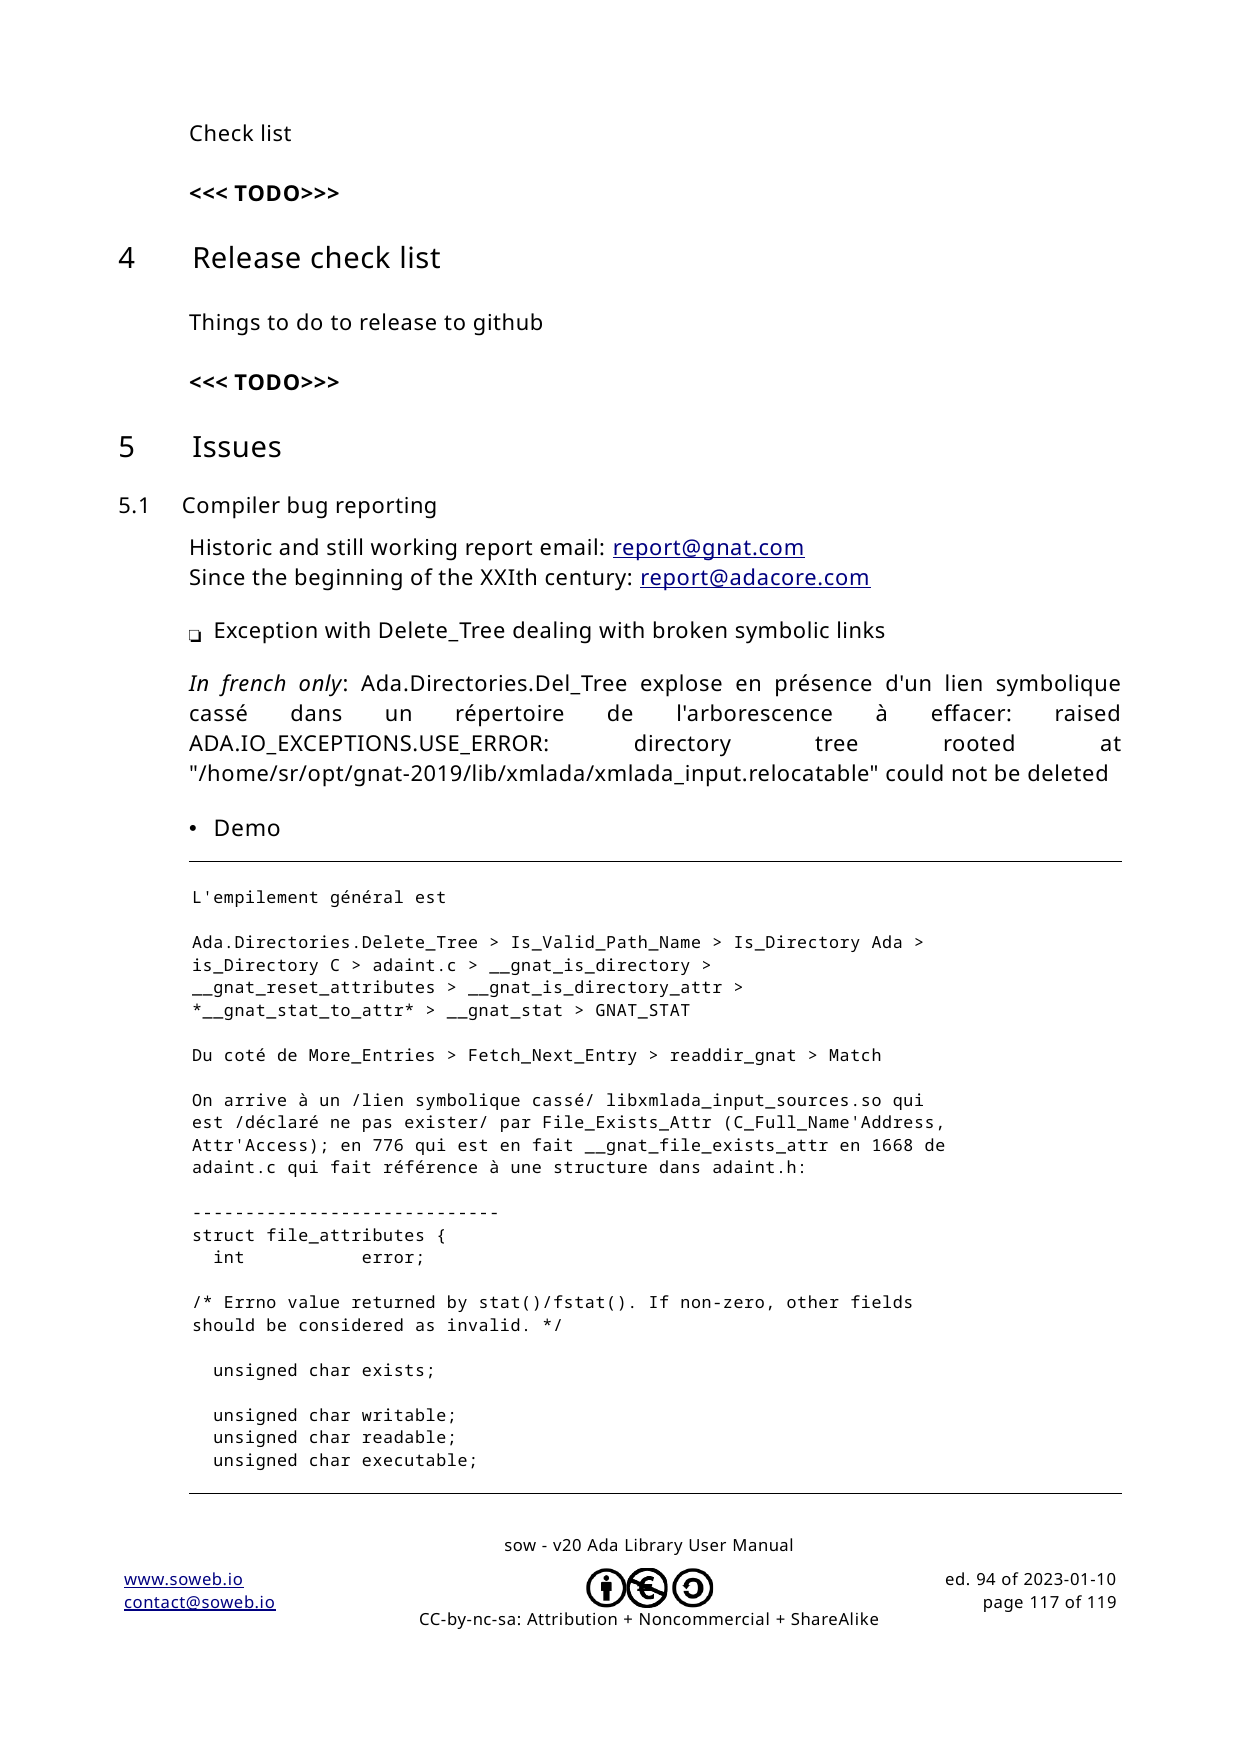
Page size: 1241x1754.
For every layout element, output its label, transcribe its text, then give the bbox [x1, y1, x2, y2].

text <<< TODO>>> [189, 367, 1122, 397]
list est /déclaré ne pas exister/ par File_Exists_Attr (C_Full_Name'Address, [189, 1108, 1122, 1131]
picture [585, 1568, 668, 1608]
list unsigned char readable; [189, 1423, 1122, 1446]
list struct file_attributes { [189, 1221, 1122, 1243]
list unsigned char executable; [189, 1446, 1122, 1471]
subtitle Release check list [118, 238, 1122, 277]
list /* Errno value returned by stat()/fstat(). If non-zero, other fields [189, 1288, 1122, 1311]
text <<< TODO>>> [189, 178, 1122, 208]
list unsigned char writable; [189, 1401, 1122, 1423]
list Ada.Directories.Delete_Tree > Is_Valid_Path_Name > Is_Directory Ada > [189, 928, 1122, 951]
subtitle Demo [189, 812, 1122, 843]
list *__gnat_stat_to_attr* > __gnat_stat > GNAT_STAT [189, 996, 1122, 1021]
list adaint.c qui fait référence à une structure dans adaint.h: [189, 1153, 1122, 1178]
list Du coté de More_Entries > Fetch_Next_Entry > readdir_gnat > Match [189, 1041, 1122, 1066]
text Things to do to release to github [189, 307, 1122, 337]
subtitle Issues [118, 427, 1122, 466]
list On arrive à un /lien symbolique cassé/ libxmlada_input_sources.so qui [189, 1086, 1122, 1108]
list unsigned char exists; [189, 1356, 1122, 1381]
list is_Directory C > adaint.c > __gnat_is_directory > [189, 951, 1122, 973]
list ----------------------------- [189, 1198, 1122, 1221]
subtitle Compiler bug reporting [118, 490, 1122, 520]
list should be considered as invalid. */ [189, 1311, 1122, 1336]
text Historic and still working report email: report@gnat.com [189, 531, 1122, 561]
text Since the beginning of the XXIth century: report@adacore.com [189, 561, 1122, 591]
list L'empilement général est [189, 862, 1122, 908]
text In french only: Ada.Directories.Del_Tree explose en présence d'un lien symbolique cassé dans un répertoire de l'arborescence à effacer: raised ADA.IO_EXCEPTIONS.USE_ERROR: directory tree rooted at "/home/sr/opt/gnat-2019/lib/xmlada/xmlada_input.relocatable" could not be deleted [189, 668, 1122, 788]
list Attr'Access); en 776 qui est en fait __gnat_file_exists_attr en 1668 de [189, 1131, 1122, 1153]
text Check list [189, 118, 1122, 148]
list __gnat_reset_attributes > __gnat_is_directory_attr > [189, 973, 1122, 996]
subtitle Exception with Delete_Tree dealing with broken symbolic links [189, 615, 1122, 656]
list int error; [189, 1243, 1122, 1268]
picture [672, 1568, 714, 1608]
